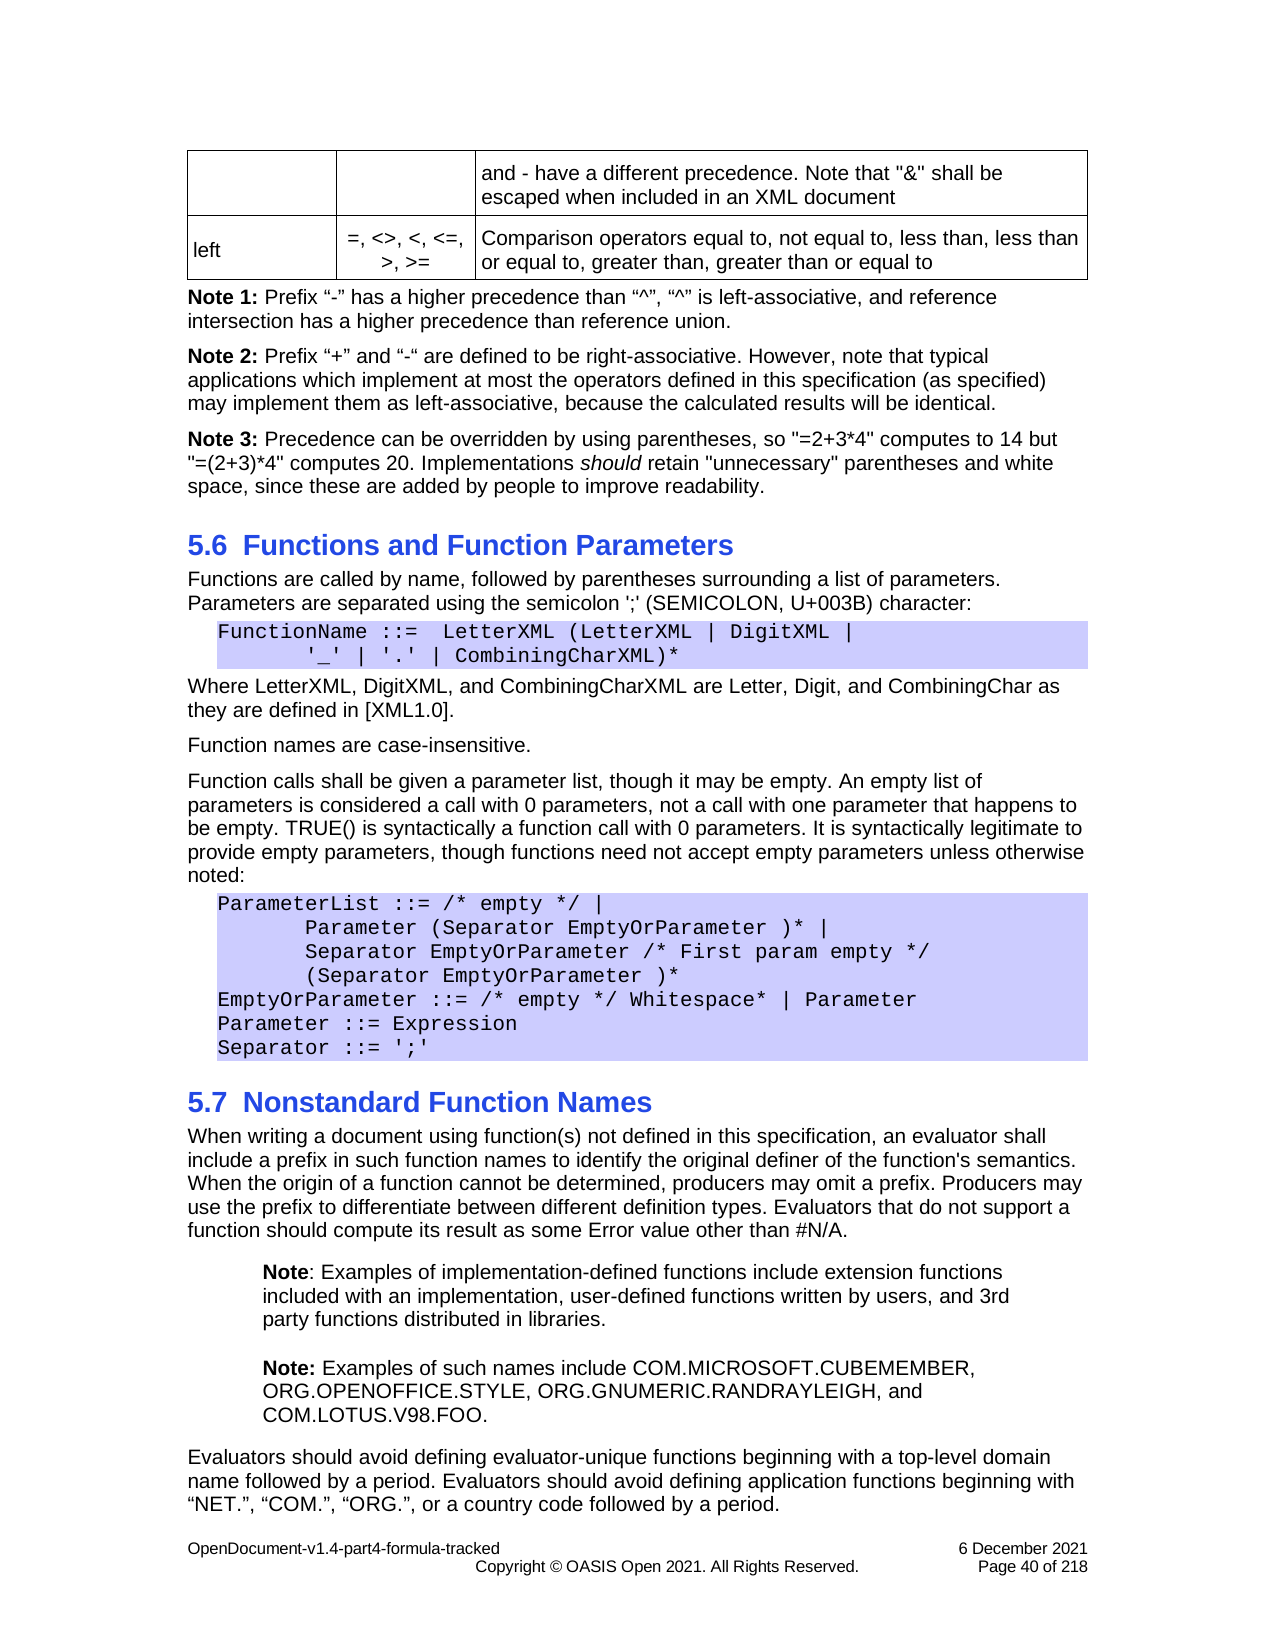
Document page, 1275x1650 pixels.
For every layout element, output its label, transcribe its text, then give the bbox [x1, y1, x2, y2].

text Separator ::= ';' [217, 1037, 1088, 1061]
table_cell =, <>, <, <=, >, >= [337, 216, 475, 279]
text Note 3: Precedence can be overridden by using parentheses, so "=2+3*4" computes to 14 but "=(2+3)*4" computes 20. Implementations should retain "unnecessary" parentheses and white space, since these are added by people to improve readability. [187, 427, 1088, 498]
text Note: Examples of implementation-defined functions include extension functions included with an implementation, user-defined functions written by users, and 3rd party functions distributed in libraries. [262, 1261, 1013, 1331]
text '_' | '.' | CombiningCharXML)* [217, 645, 1088, 669]
subtitle Functions and Function Parameters [187, 529, 1088, 562]
text Where LetterXML, DigitXML, and CombiningCharXML are Letter, Digit, and CombiningChar as they are defined in [XML1.0]. [187, 675, 1088, 722]
text When writing a document using function(s) not defined in this specification, an evaluator shall include a prefix in such function names to identify the original definer of the function's semantics. When the origin of a function cannot be determined, producers may omit a prefix. Producers may use the prefix to differentiate between different definition types. Evaluators that do not support a function should compute its result as some Error value other than #N/A. [187, 1124, 1088, 1242]
text FunctionName ::= LetterXML (LetterXML | DigitXML | [217, 621, 1088, 645]
text Functions are called by name, followed by parentheses surrounding a list of parameters. Parameters are separated using the semicolon ';' (SEMICOLON, U+003B) character: [187, 568, 1088, 615]
text Function calls shall be given a parameter list, though it may be empty. An empty list of parameters is considered a call with 0 parameters, not a call with one parameter that happens to be empty. TRUE() is syntactically a function call with 0 parameters. It is syntactically legitimate to provide empty parameters, though functions need not accept empty parameters unless otherwise noted: [187, 769, 1088, 887]
table_cell [337, 151, 475, 215]
text EmptyOrParameter ::= /* empty */ Whitespace* | Parameter [217, 989, 1088, 1013]
text Separator EmptyOrParameter /* First param empty */ [217, 941, 1088, 965]
text Parameter ::= Expression [217, 1013, 1088, 1037]
text Note: Examples of such names include COM.MICROSOFT.CUBEMEMBER, ORG.OPENOFFICE.STYLE, ORG.GNUMERIC.RANDRAYLEIGH, and COM.LOTUS.V98.FOO. [262, 1356, 1013, 1427]
table_cell [188, 151, 336, 215]
text Parameter (Separator EmptyOrParameter )* | [217, 917, 1088, 941]
text ParameterList ::= /* empty */ | [217, 893, 1088, 917]
subtitle Nonstandard Function Names [187, 1086, 1088, 1118]
text Evaluators should avoid defining evaluator-unique functions beginning with a top-level domain name followed by a period. Evaluators should avoid defining application functions beginning with “NET.”, “COM.”, “ORG.”, or a country code followed by a period. [187, 1446, 1088, 1516]
table_cell Comparison operators equal to, not equal to, less than, less than or equal to, greater than, greater than or equal to [476, 216, 1087, 279]
table_cell left [188, 216, 336, 279]
text Note 2: Prefix “+” and “-“ are defined to be right-associative. However, note that typical applications which implement at most the operators defined in this specification (as specified) may implement them as left-associative, because the calculated results will be identical. [187, 345, 1088, 415]
text Function names are case-insensitive. [187, 734, 1088, 757]
table_cell and - have a different precedence. Note that "&" shall be escaped when included in an XML document [476, 151, 1087, 215]
text (Separator EmptyOrParameter )* [217, 965, 1088, 989]
text Note 1: Prefix “-” has a higher precedence than “^”, “^” is left-associative, and reference intersection has a higher precedence than reference union. [187, 286, 1088, 333]
